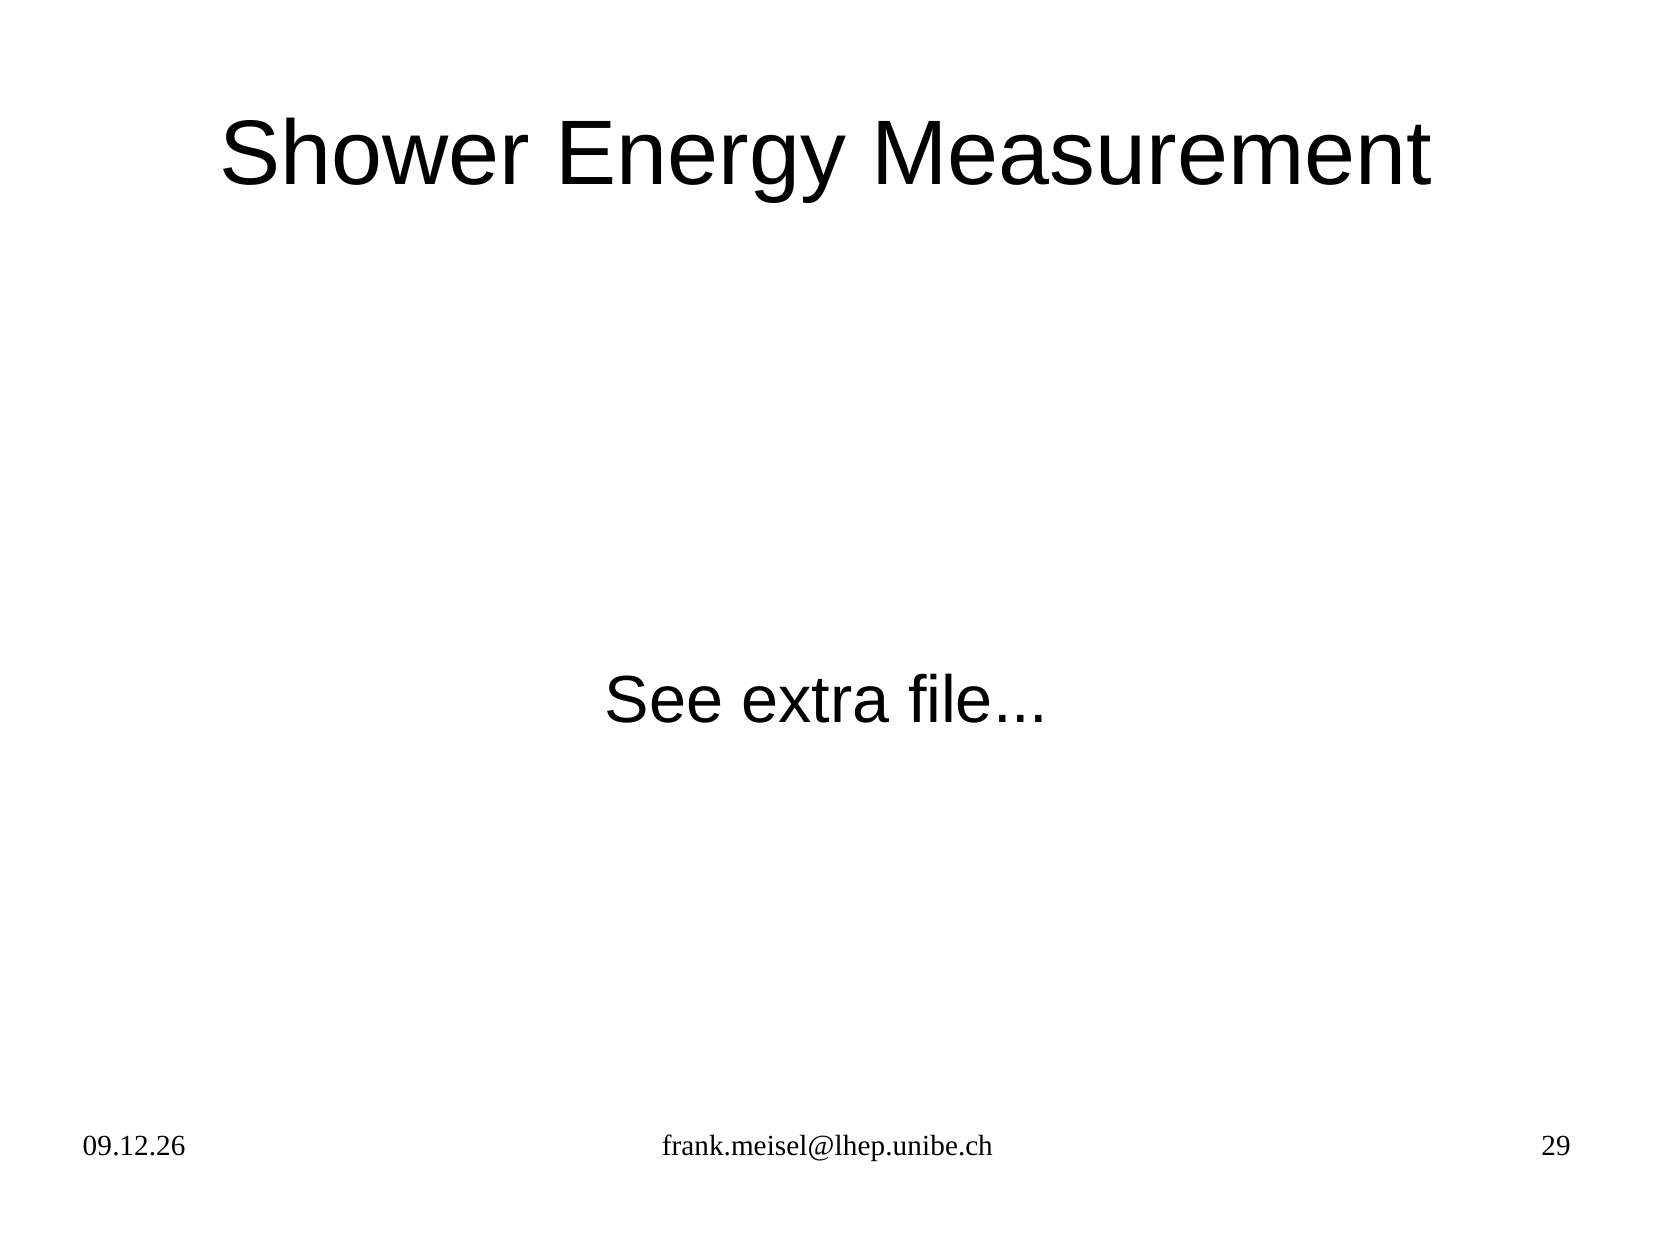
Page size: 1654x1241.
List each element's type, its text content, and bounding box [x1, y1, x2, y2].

title Shower Energy Measurement [82, 49, 1571, 257]
subtitle See extra file... [82, 290, 1571, 1109]
